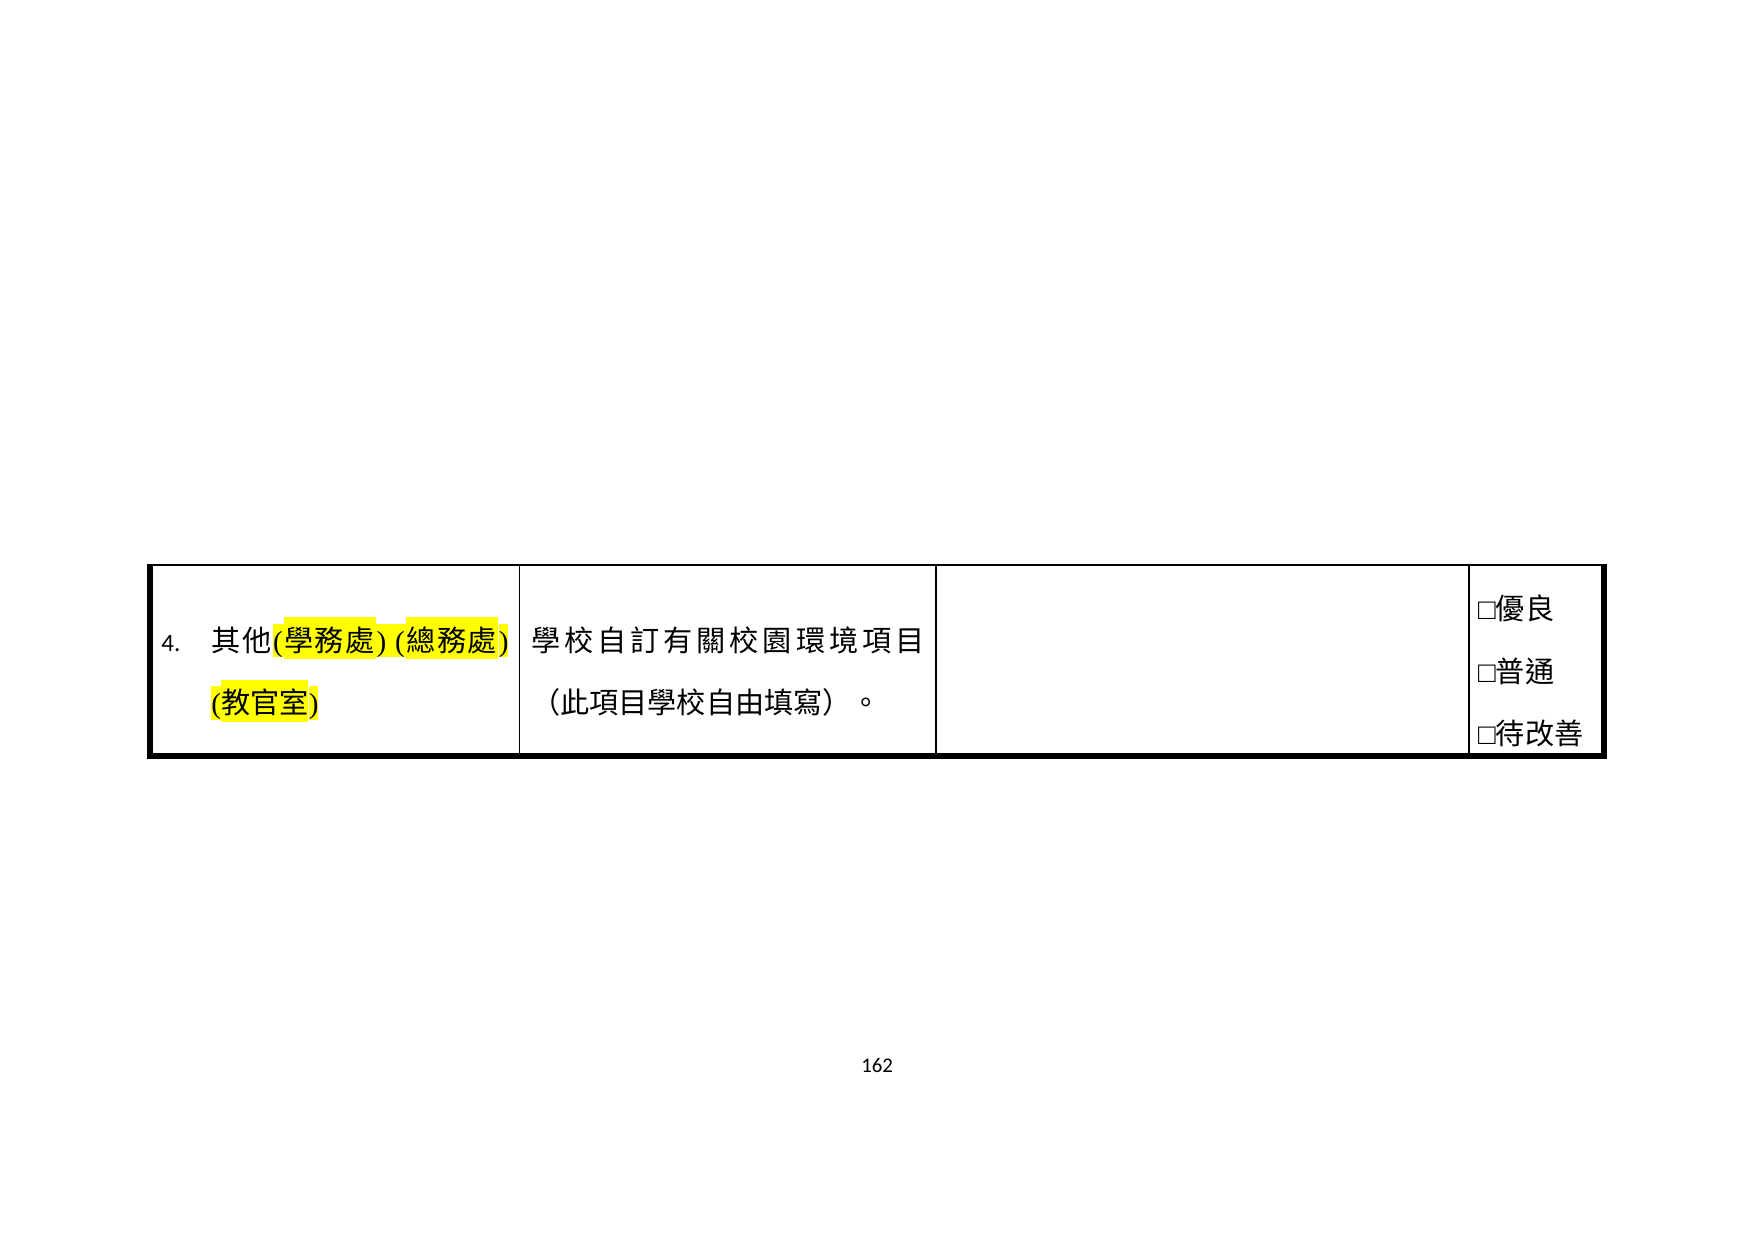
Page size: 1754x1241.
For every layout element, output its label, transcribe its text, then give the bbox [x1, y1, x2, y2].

table_cell 學校自訂有關校園環境項目（此項目學校自由填寫）。 [520, 566, 935, 753]
table_cell □優良 □普通 □待改善 [1470, 566, 1601, 753]
table_cell [937, 566, 1468, 753]
table_cell 其他(學務處) (總務處) (教官室) [153, 566, 519, 753]
